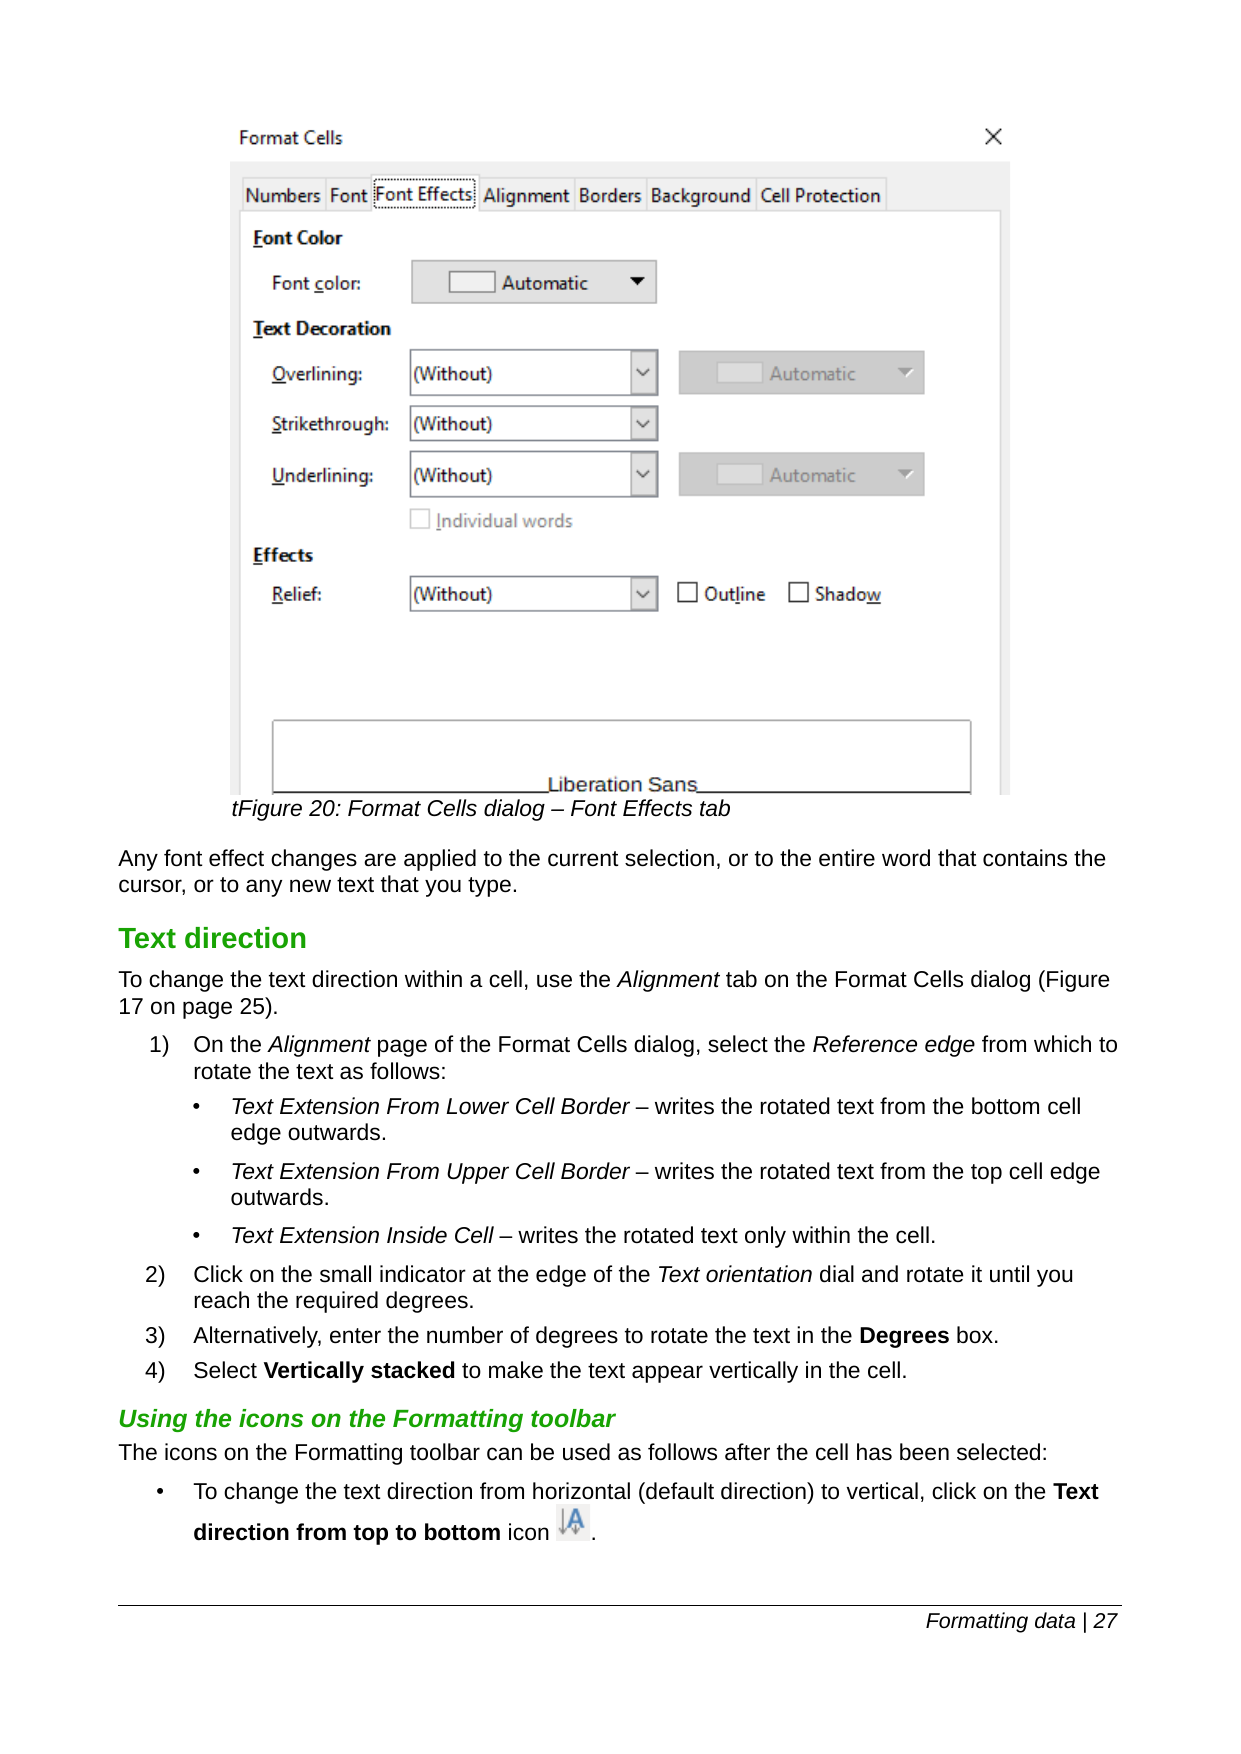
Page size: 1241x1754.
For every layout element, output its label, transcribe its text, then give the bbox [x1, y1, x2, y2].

list Alternatively, enter the number of degrees to rotate the text in the Degrees box. [165, 1322, 1122, 1349]
list On the Alignment page of the Format Cells dialog, select the Reference edge from which to rotate the text as follows: [169, 1031, 1122, 1084]
list Text Extension From Lower Cell Border – writes the rotated text from the bottom cell edge outwards. [192, 1093, 1122, 1146]
list Click on the small indicator at the edge of the Text orientation dial and rotate it until you reach the required degrees. [165, 1261, 1122, 1313]
text Any font effect changes are applied to the current selection, or to the entire word that contains the cursor, or to any new text that you type. [118, 844, 1122, 897]
list Select Vertically stacked to make the text appear vertically in the cell. [165, 1357, 1122, 1384]
list Text Extension Inside Cell – writes the rotated text only within the cell. [192, 1222, 1122, 1249]
picture [556, 1504, 591, 1541]
subtitle Text direction [118, 921, 1122, 954]
picture [230, 118, 1011, 795]
list To change the text direction from horizontal (default direction) to vertical, click on the Text direction from top to bottom icon . [156, 1478, 1122, 1545]
list Text Extension From Upper Cell Border – writes the rotated text from the top cell edge outwards. [192, 1158, 1122, 1210]
text To change the text direction within a cell, use the Alignment tab on the Format Cells dialog (Figure 17 on page 25). [118, 966, 1122, 1019]
text tFigure 20: Format Cells dialog – Font Effects tab [231, 795, 1009, 821]
list The icons on the Formatting toolbar can be used as follows after the cell has been selected: [118, 1439, 1122, 1466]
subtitle Using the icons on the Formatting toolbar [118, 1404, 1122, 1433]
